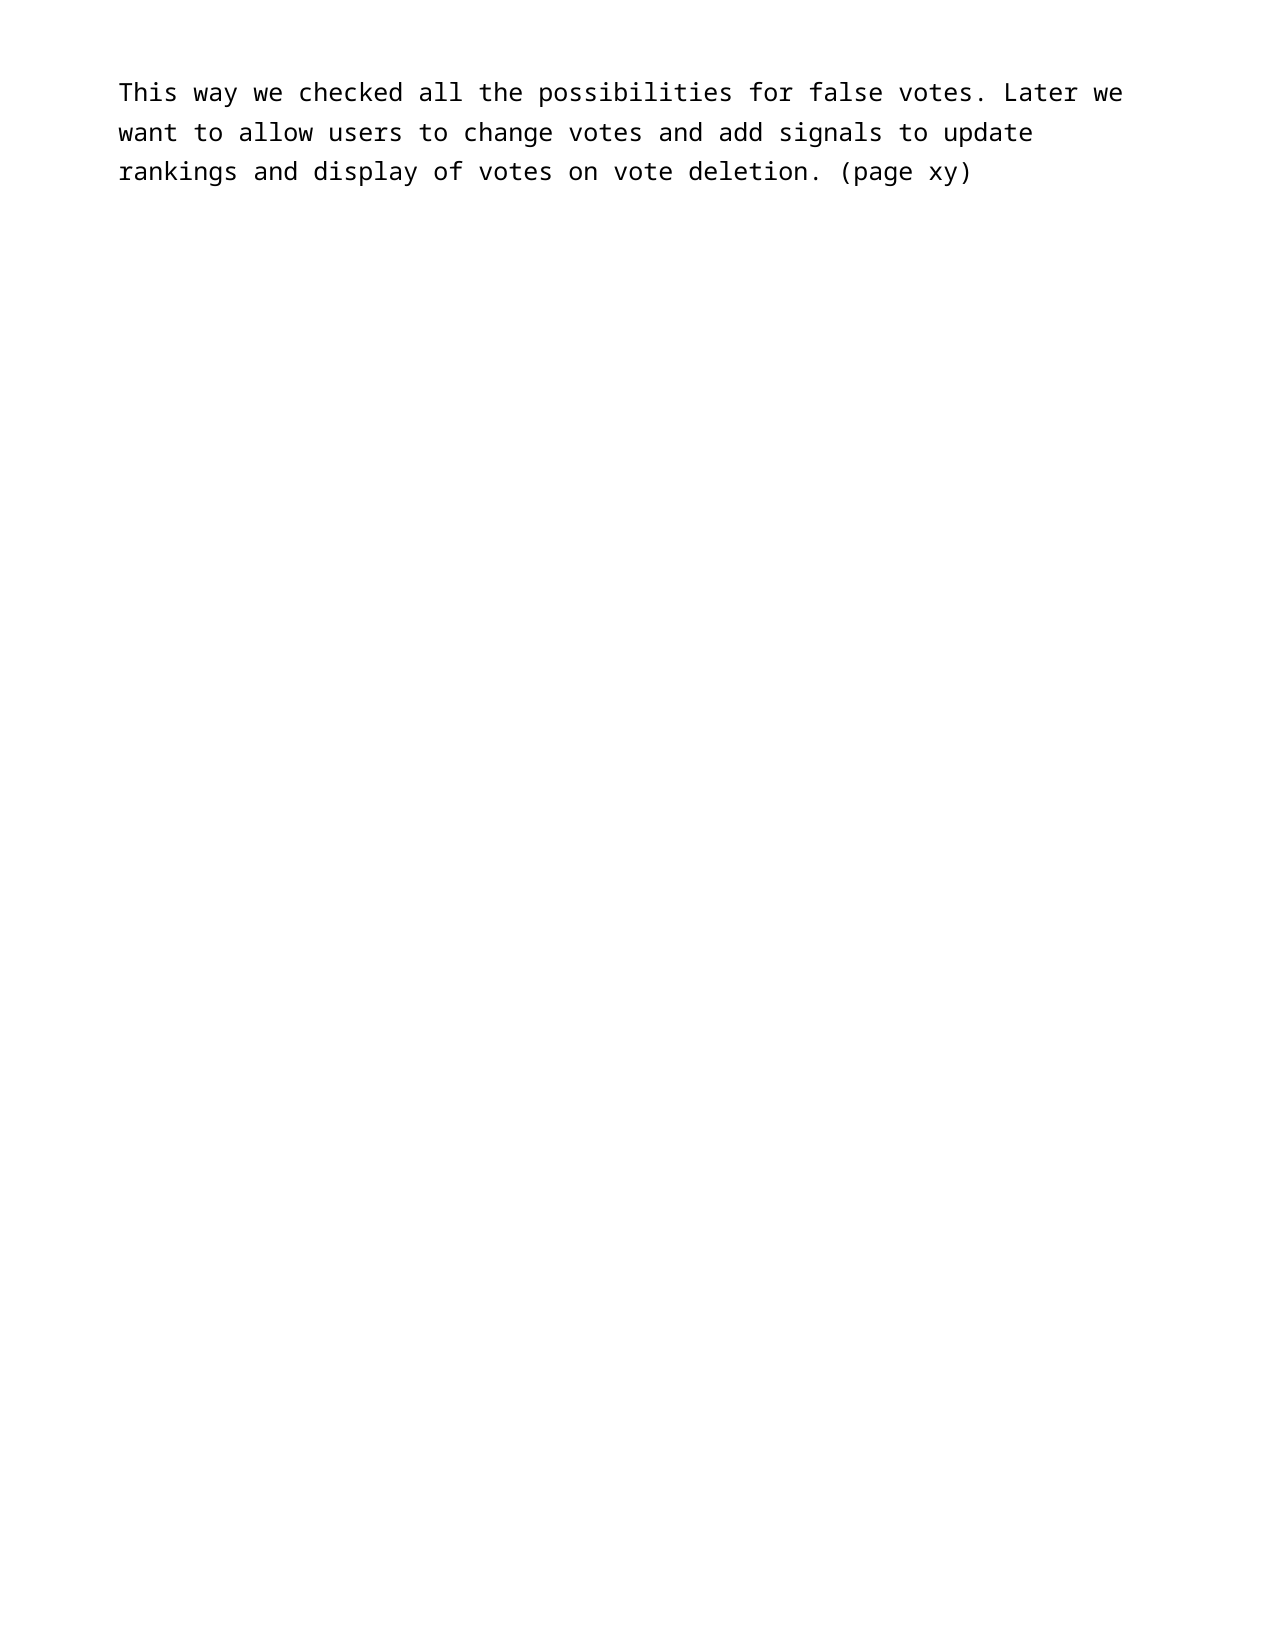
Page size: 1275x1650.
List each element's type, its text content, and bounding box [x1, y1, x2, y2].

text This way we checked all the possibilities for false votes. Later we want to allow users to change votes and add signals to update rankings and display of votes on vote deletion. (page xy) [118, 75, 1157, 187]
